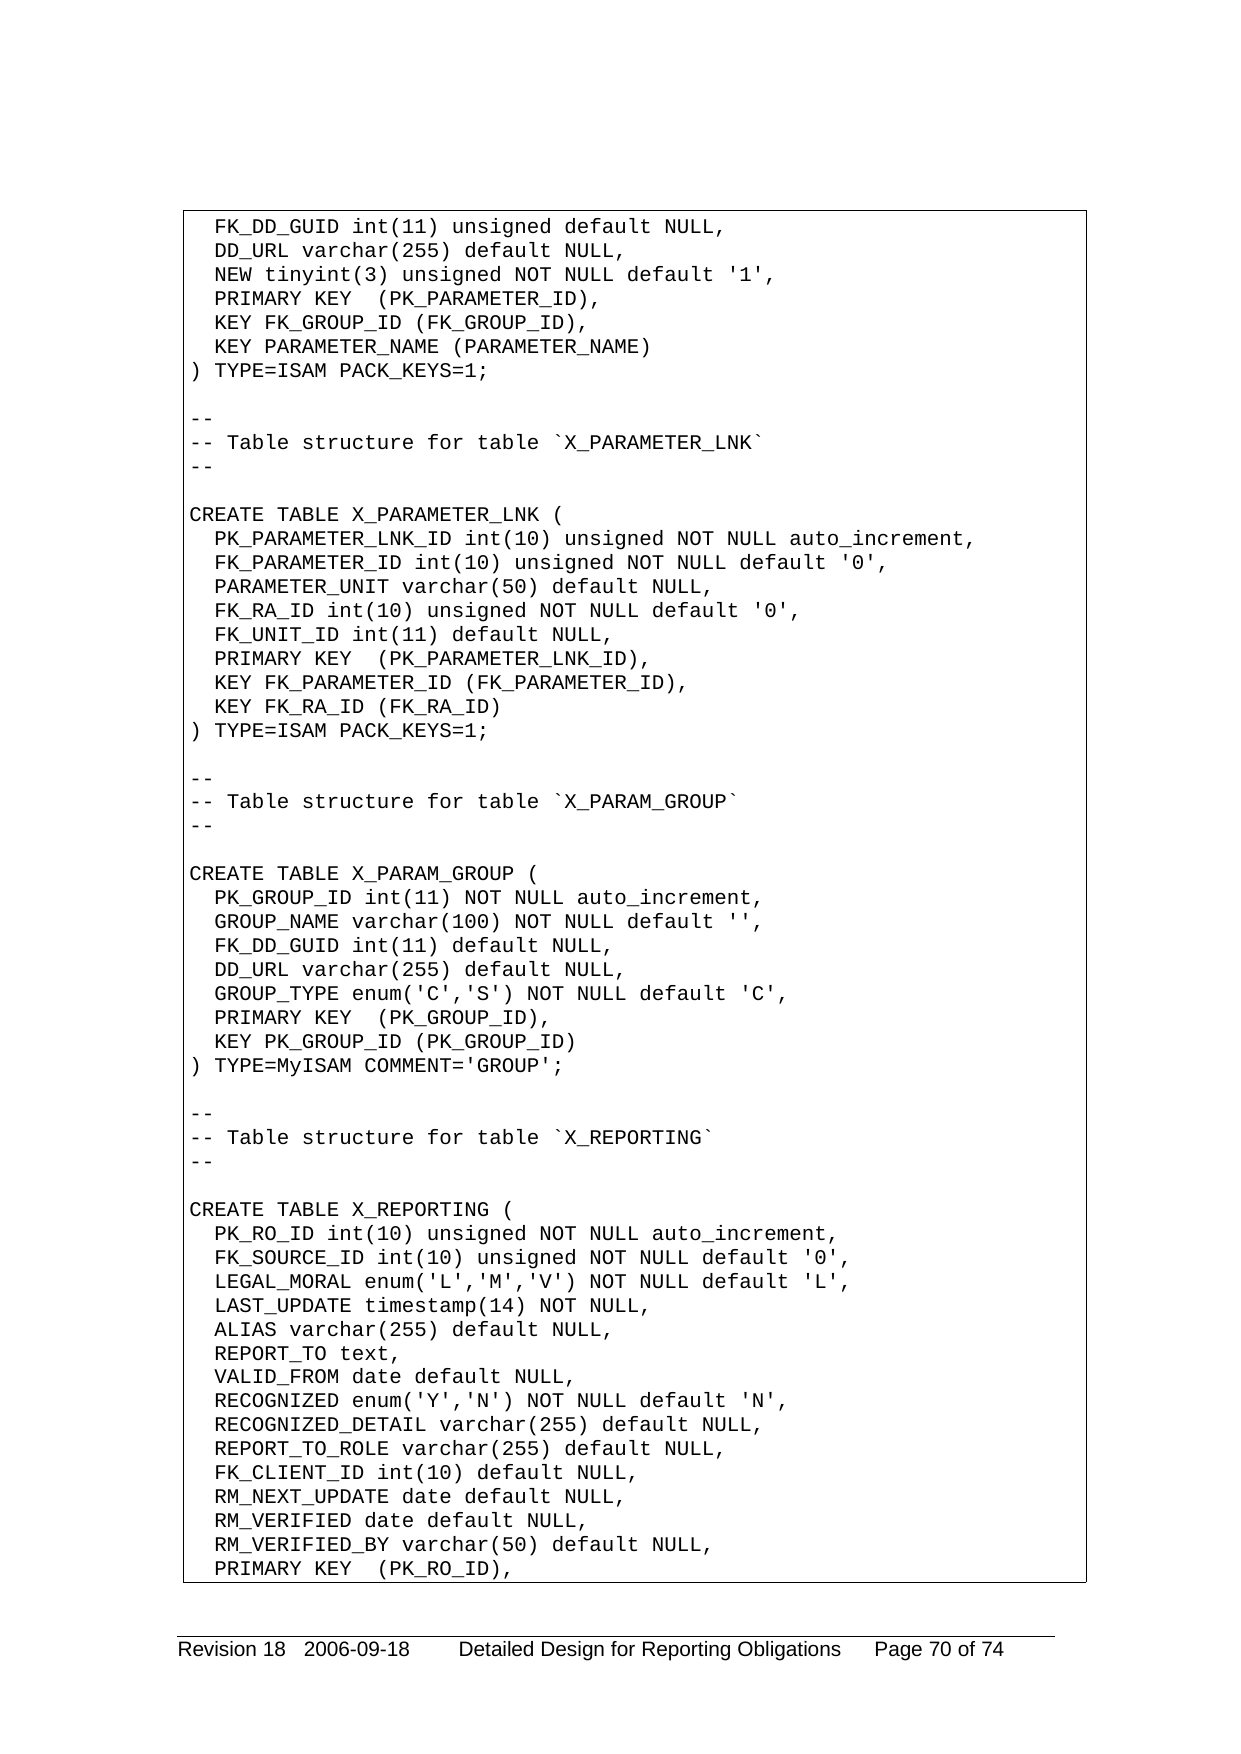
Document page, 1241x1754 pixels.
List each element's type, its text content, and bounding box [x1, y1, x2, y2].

text PRIMARY KEY (PK_PARAMETER_ID), [184, 282, 1086, 306]
text RECOGNIZED_DETAIL varchar(255) default NULL, [184, 1408, 1086, 1432]
text ALIAS varchar(255) default NULL, [184, 1312, 1086, 1336]
text KEY FK_GROUP_ID (FK_GROUP_ID), [184, 306, 1086, 330]
text KEY PARAMETER_NAME (PARAMETER_NAME) [184, 330, 1086, 354]
text VALID_FROM date default NULL, [184, 1360, 1086, 1384]
text FK_DD_GUID int(11) unsigned default NULL, [184, 211, 1086, 234]
text DD_URL varchar(255) default NULL, [184, 234, 1086, 258]
text REPORT_TO_ROLE varchar(255) default NULL, [184, 1432, 1086, 1456]
text RECOGNIZED enum('Y','N') NOT NULL default 'N', [184, 1384, 1086, 1408]
text -- [184, 450, 1086, 480]
text GROUP_NAME varchar(100) NOT NULL default '', [184, 905, 1086, 929]
text RM_VERIFIED date default NULL, [184, 1504, 1086, 1528]
text CREATE TABLE X_REPORTING ( [184, 1193, 1086, 1217]
text GROUP_TYPE enum('C','S') NOT NULL default 'C', [184, 977, 1086, 1001]
text ) TYPE=ISAM PACK_KEYS=1; [184, 354, 1086, 384]
text -- Table structure for table `X_PARAMETER_LNK` [184, 426, 1086, 450]
text FK_UNIT_ID int(11) default NULL, [184, 618, 1086, 642]
text -- [184, 1097, 1086, 1121]
text -- Table structure for table `X_REPORTING` [184, 1121, 1086, 1145]
text NEW tinyint(3) unsigned NOT NULL default '1', [184, 258, 1086, 282]
text KEY PK_GROUP_ID (PK_GROUP_ID) [184, 1025, 1086, 1049]
text FK_SOURCE_ID int(10) unsigned NOT NULL default '0', [184, 1241, 1086, 1264]
text KEY FK_PARAMETER_ID (FK_PARAMETER_ID), [184, 666, 1086, 689]
text RM_VERIFIED_BY varchar(50) default NULL, [184, 1528, 1086, 1552]
text PRIMARY KEY (PK_RO_ID), [184, 1552, 1086, 1582]
text PK_PARAMETER_LNK_ID int(10) unsigned NOT NULL auto_increment, [184, 522, 1086, 546]
text FK_CLIENT_ID int(10) default NULL, [184, 1456, 1086, 1480]
text -- [184, 402, 1086, 426]
text PK_RO_ID int(10) unsigned NOT NULL auto_increment, [184, 1217, 1086, 1241]
text CREATE TABLE X_PARAMETER_LNK ( [184, 498, 1086, 522]
text ) TYPE=ISAM PACK_KEYS=1; [184, 713, 1086, 743]
text -- [184, 761, 1086, 785]
text REPORT_TO text, [184, 1336, 1086, 1360]
text FK_RA_ID int(10) unsigned NOT NULL default '0', [184, 594, 1086, 618]
text LAST_UPDATE timestamp(14) NOT NULL, [184, 1288, 1086, 1312]
text FK_DD_GUID int(11) default NULL, [184, 929, 1086, 953]
text -- [184, 1145, 1086, 1175]
text ) TYPE=MyISAM COMMENT='GROUP'; [184, 1049, 1086, 1079]
text CREATE TABLE X_PARAM_GROUP ( [184, 857, 1086, 881]
text PARAMETER_UNIT varchar(50) default NULL, [184, 570, 1086, 594]
text -- [184, 809, 1086, 839]
text DD_URL varchar(255) default NULL, [184, 953, 1086, 977]
text -- Table structure for table `X_PARAM_GROUP` [184, 785, 1086, 809]
text FK_PARAMETER_ID int(10) unsigned NOT NULL default '0', [184, 546, 1086, 570]
text RM_NEXT_UPDATE date default NULL, [184, 1480, 1086, 1504]
text KEY FK_RA_ID (FK_RA_ID) [184, 689, 1086, 713]
text LEGAL_MORAL enum('L','M','V') NOT NULL default 'L', [184, 1264, 1086, 1288]
text PRIMARY KEY (PK_GROUP_ID), [184, 1001, 1086, 1025]
text PK_GROUP_ID int(11) NOT NULL auto_increment, [184, 881, 1086, 905]
text PRIMARY KEY (PK_PARAMETER_LNK_ID), [184, 642, 1086, 666]
